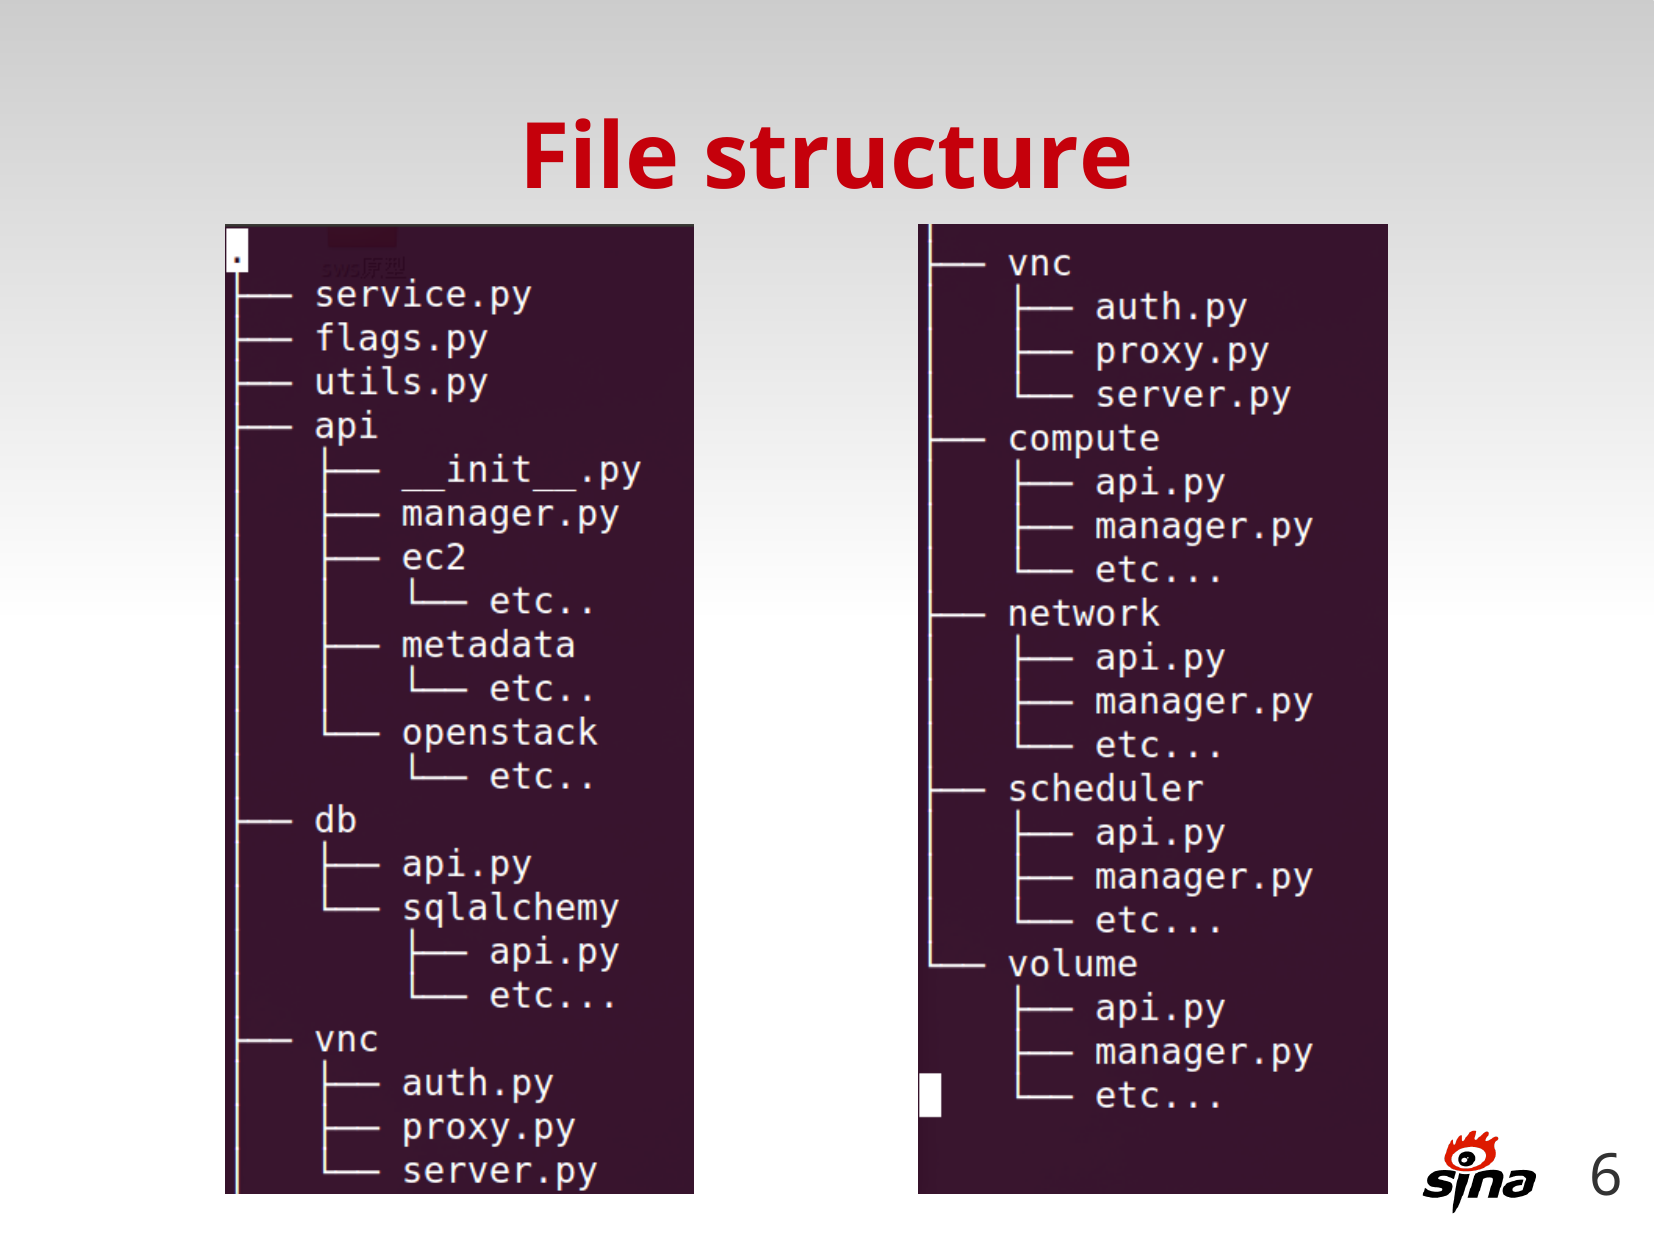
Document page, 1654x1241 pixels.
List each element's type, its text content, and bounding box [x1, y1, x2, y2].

picture [225, 224, 694, 1194]
picture [1394, 1087, 1564, 1241]
picture [918, 224, 1388, 1194]
title File structure [82, 49, 1571, 257]
